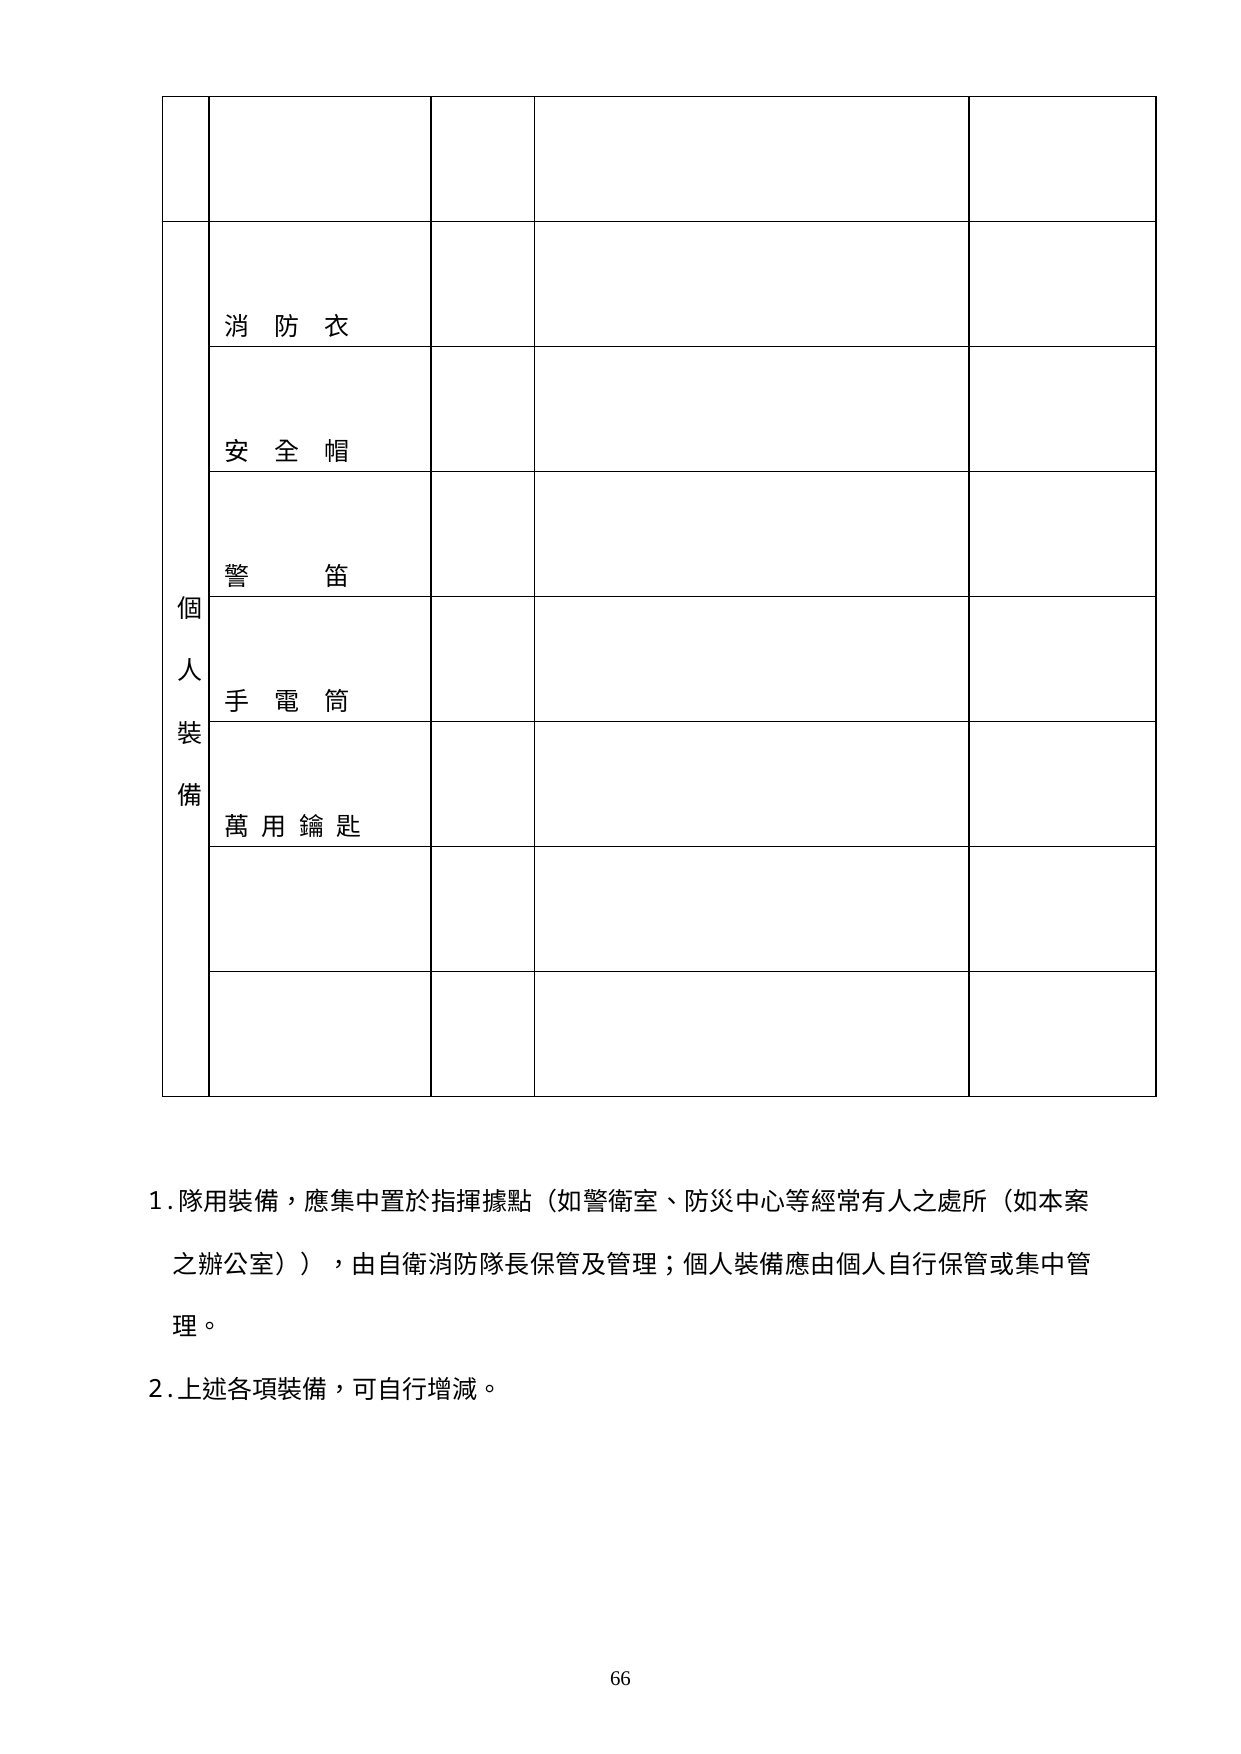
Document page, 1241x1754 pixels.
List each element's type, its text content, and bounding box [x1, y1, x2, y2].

table_cell [535, 722, 968, 846]
table_cell [432, 972, 534, 1096]
table_cell [432, 722, 534, 846]
table_cell 個人裝備 [163, 222, 208, 1096]
table_cell [432, 97, 534, 221]
table_cell 警 笛 [210, 472, 430, 596]
table_cell [535, 472, 968, 596]
text 1.隊用裝備，應集中置於指揮據點（如警衛室、防災中心等經常有人之處所（如本案之辦公室）），由自衛消防隊長保管及管理；個人裝備應由個人自行保管或集中管理。 [148, 1158, 1092, 1346]
table_cell [970, 347, 1155, 471]
table_cell [432, 472, 534, 596]
table_cell [432, 597, 534, 721]
table_cell [210, 972, 430, 1096]
table_cell [970, 97, 1155, 221]
table_cell [970, 847, 1155, 971]
table_cell [432, 347, 534, 471]
table_cell [535, 597, 968, 721]
table_cell [535, 347, 968, 471]
table_cell [970, 722, 1155, 846]
table_cell [535, 847, 968, 971]
text 2.上述各項裝備，可自行增減。 [148, 1346, 1092, 1408]
table_cell [970, 972, 1155, 1096]
table_cell 隊用裝備 [163, 97, 208, 221]
table_cell 消 防 衣 [210, 222, 430, 346]
table_cell [432, 222, 534, 346]
table_cell 手 電 筒 [210, 597, 430, 721]
table_cell 萬 用 鑰 匙 [210, 722, 430, 846]
table_cell [970, 222, 1155, 346]
table_cell [970, 597, 1155, 721]
table_cell [535, 222, 968, 346]
table_cell [535, 972, 968, 1096]
table_cell [970, 472, 1155, 596]
table_cell 安 全 帽 [210, 347, 430, 471]
table_cell [210, 97, 430, 221]
table_cell [432, 847, 534, 971]
table_cell [210, 847, 430, 971]
table_cell [535, 97, 968, 221]
